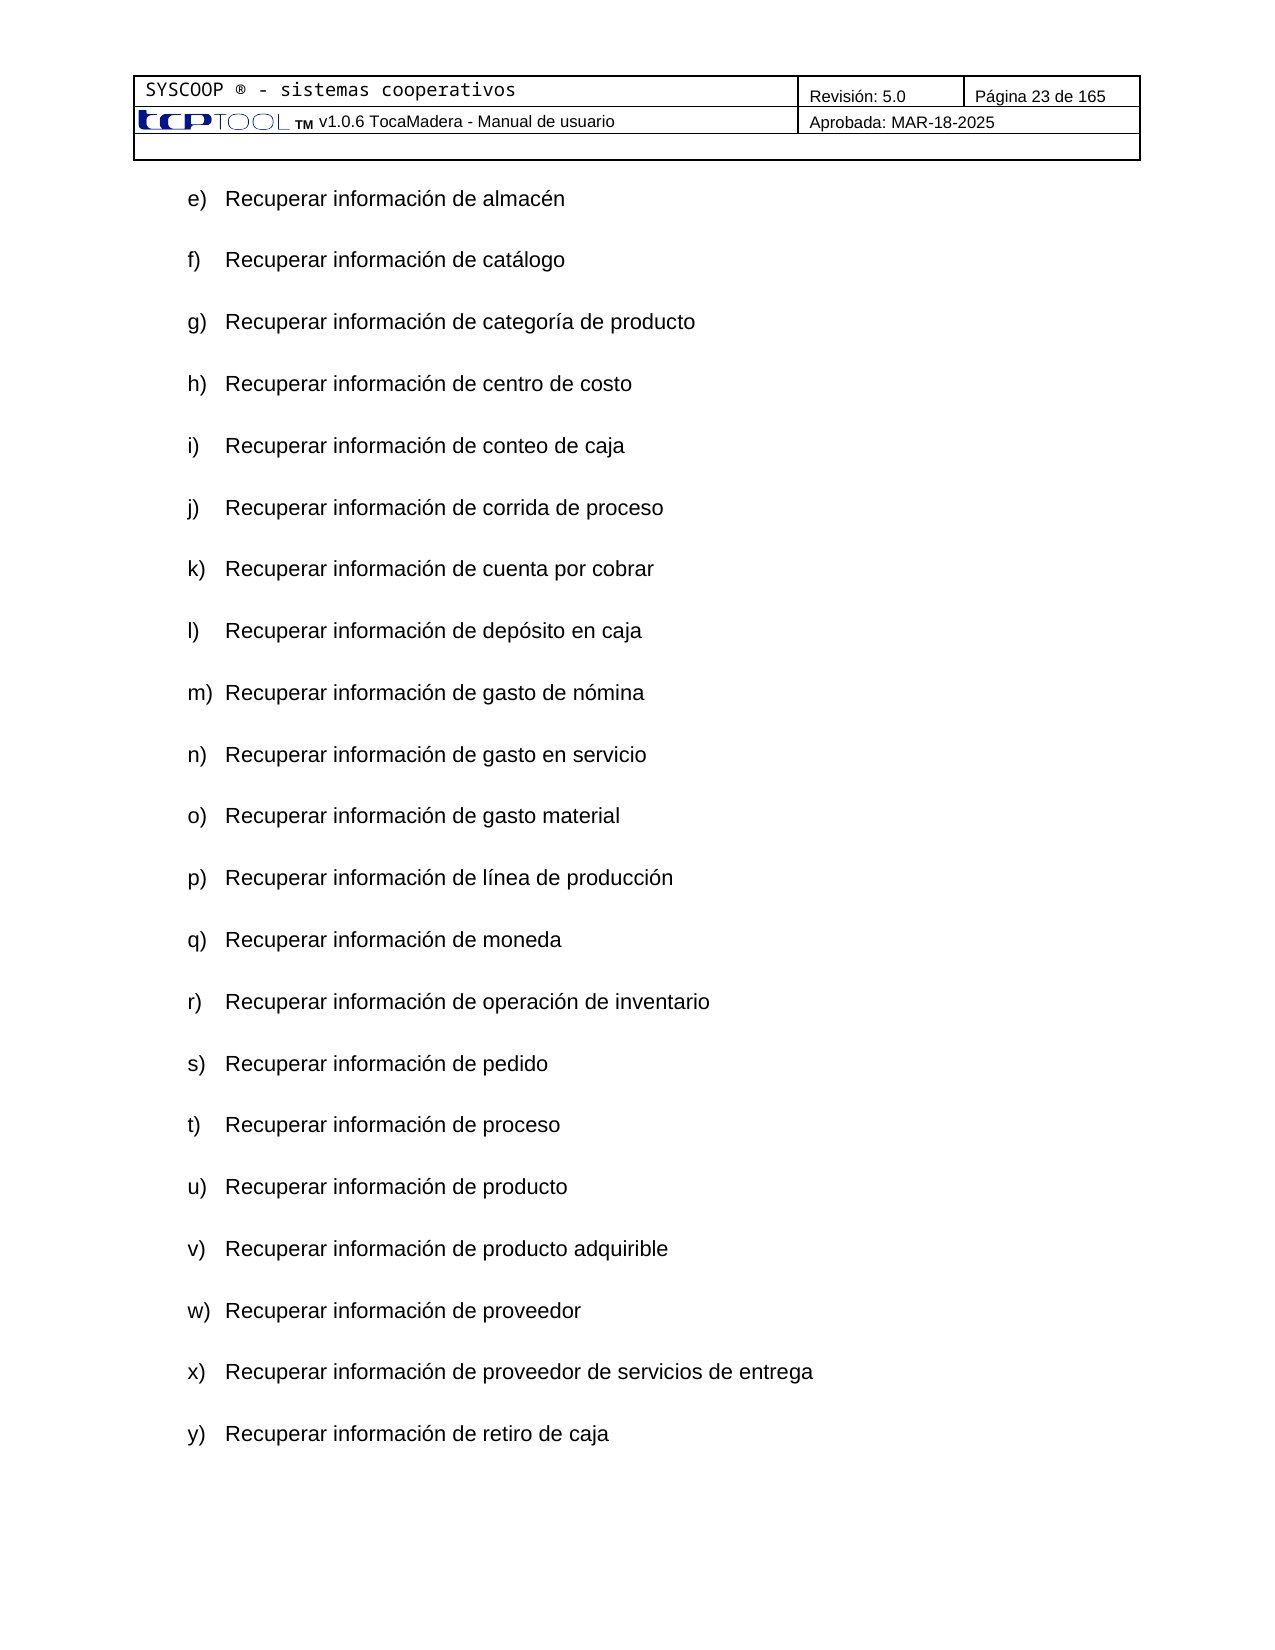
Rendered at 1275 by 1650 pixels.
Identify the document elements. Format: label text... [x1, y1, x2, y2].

list Recuperar información de cuenta por cobrar [187, 556, 1125, 581]
list Recuperar información de catálogo [187, 247, 1125, 273]
picture [138, 110, 290, 130]
list Recuperar información de proceso [187, 1112, 1125, 1137]
list Recuperar información de corrida de proceso [187, 494, 1125, 520]
list Recuperar información de gasto material [187, 803, 1125, 828]
list Recuperar información de gasto de nómina [187, 680, 1125, 705]
list Recuperar información de proveedor [187, 1297, 1125, 1323]
list Recuperar información de producto adquirible [187, 1236, 1125, 1261]
list Recuperar información de producto [187, 1174, 1125, 1199]
list Recuperar información de pedido [187, 1050, 1125, 1076]
list Recuperar información de gasto en servicio [187, 742, 1125, 767]
list Recuperar información de moneda [187, 927, 1125, 952]
list Recuperar información de centro de costo [187, 371, 1125, 396]
list Recuperar información de conteo de caja [187, 433, 1125, 458]
list Recuperar información de proveedor de servicios de entrega [187, 1359, 1125, 1384]
list Recuperar información de almacén [187, 186, 1125, 211]
list Recuperar información de retiro de caja [187, 1421, 1125, 1446]
list Recuperar información de categoría de producto [187, 309, 1125, 334]
list Recuperar información de operación de inventario [187, 989, 1125, 1014]
list Recuperar información de depósito en caja [187, 618, 1125, 643]
list Recuperar información de línea de producción [187, 865, 1125, 890]
